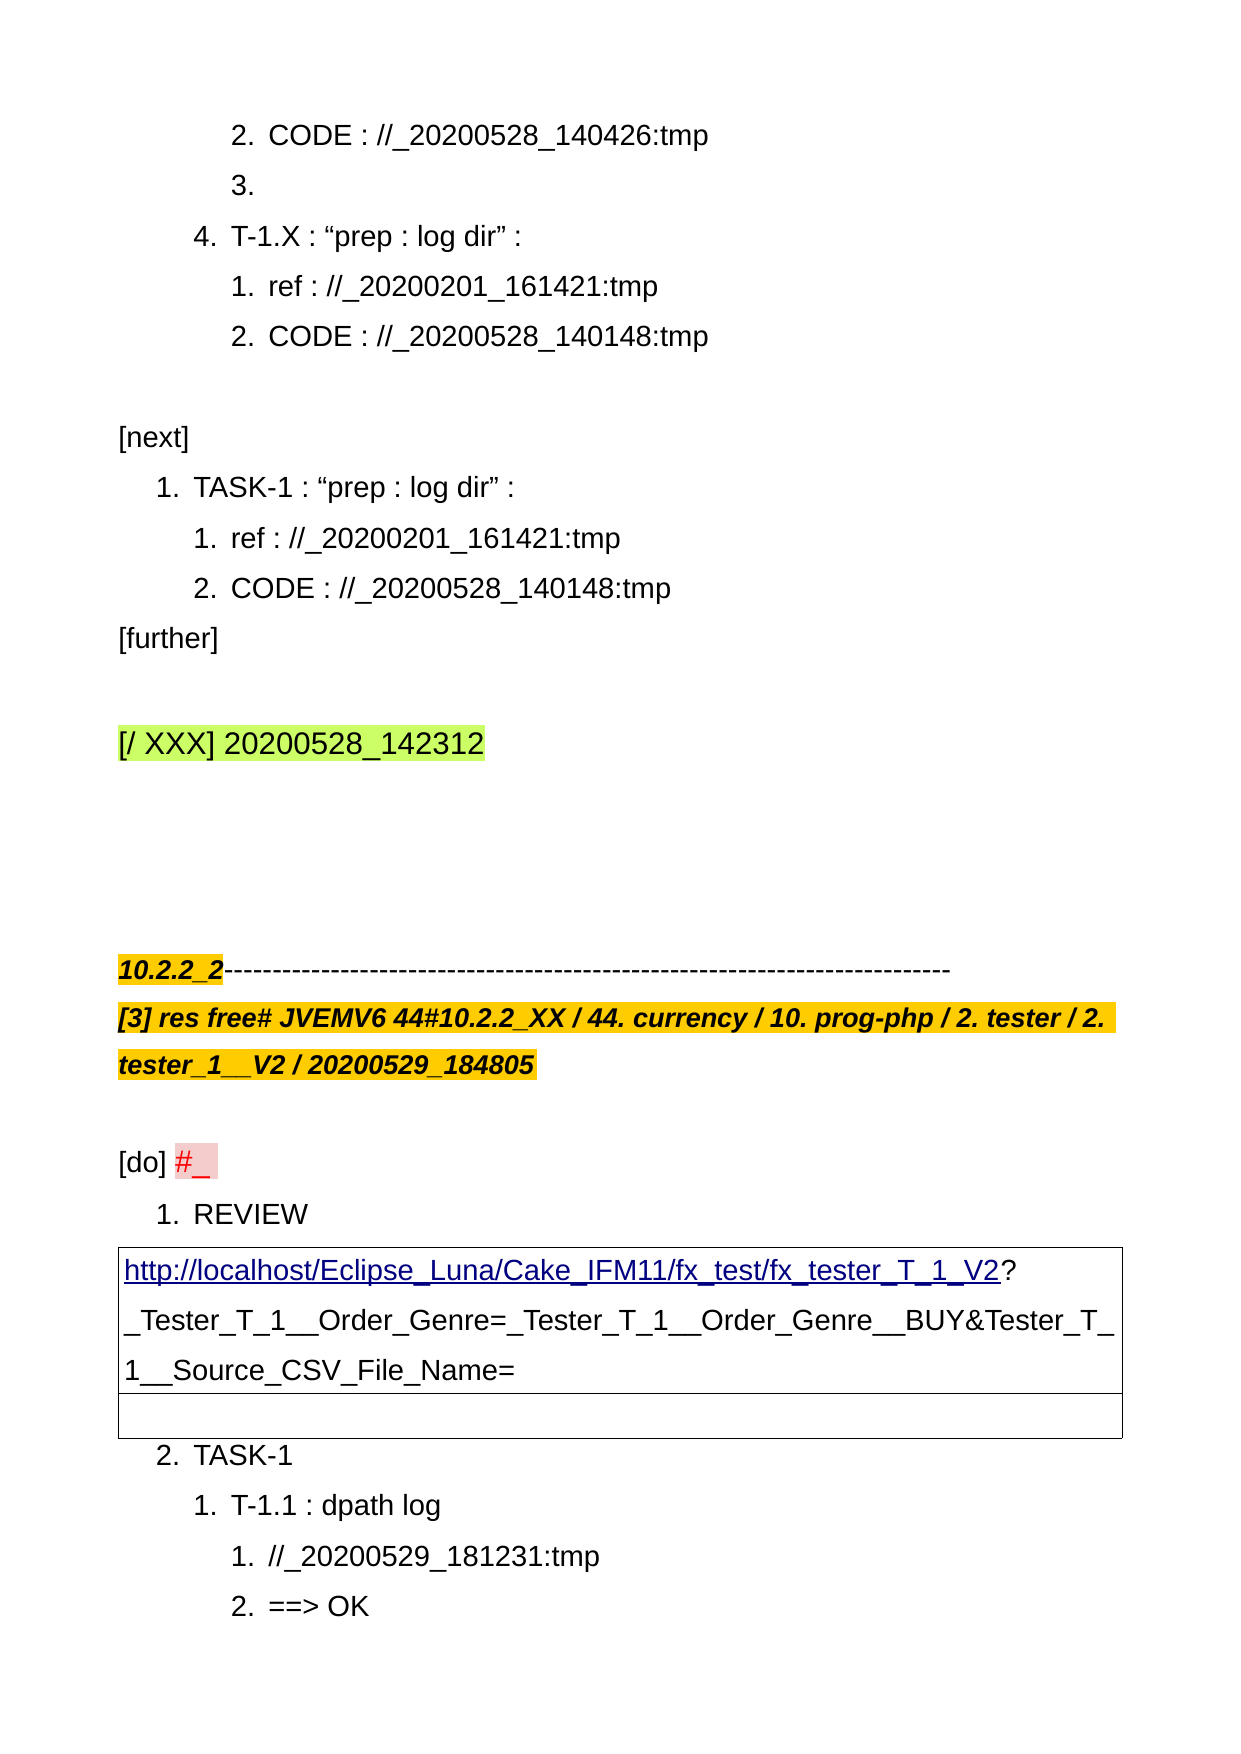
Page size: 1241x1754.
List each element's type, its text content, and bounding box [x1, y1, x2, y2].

table_cell [119, 1394, 1122, 1438]
list T-1.1 : dpath log [193, 1488, 1122, 1522]
text [next] [118, 420, 1122, 453]
text [do] #_ [118, 1143, 1122, 1179]
text [3] res free# JVEMV6 44#10.2.2_XX / 44. currency / 10. prog-php / 2. tester / 2. tester_1__V2 / 20200529_184805 [118, 1002, 1122, 1080]
list ref : //_20200201_161421:tmp [193, 521, 1122, 554]
list TASK-1 : “prep : log dir” : [156, 470, 1122, 504]
text [further] [118, 621, 1122, 655]
list REVIEW [156, 1197, 1122, 1230]
text 10.2.2_2--------------------------------------------------------------------------- [118, 952, 1122, 985]
list CODE : //_20200528_140426:tmp [231, 118, 1122, 152]
list CODE : //_20200528_140148:tmp [193, 571, 1122, 604]
list //_20200529_181231:tmp [231, 1538, 1122, 1572]
table_header http://localhost/Eclipse_Luna/Cake_IFM11/fx_test/fx_tester_T_1_V2?_Tester_T_1__Order_Genre=_Tester_T_1__Order_Genre__BUY&Tester_T_1__Source_CSV_File_Name= [119, 1248, 1122, 1393]
list T-1.X : “prep : log dir” : [193, 219, 1122, 252]
text [/ XXX] 20200528_142312 [118, 672, 1122, 761]
list ref : //_20200201_161421:tmp [231, 269, 1122, 303]
list CODE : //_20200528_140148:tmp [231, 319, 1122, 353]
list TASK-1 [156, 1439, 1122, 1471]
list ==> OK [231, 1589, 1122, 1622]
